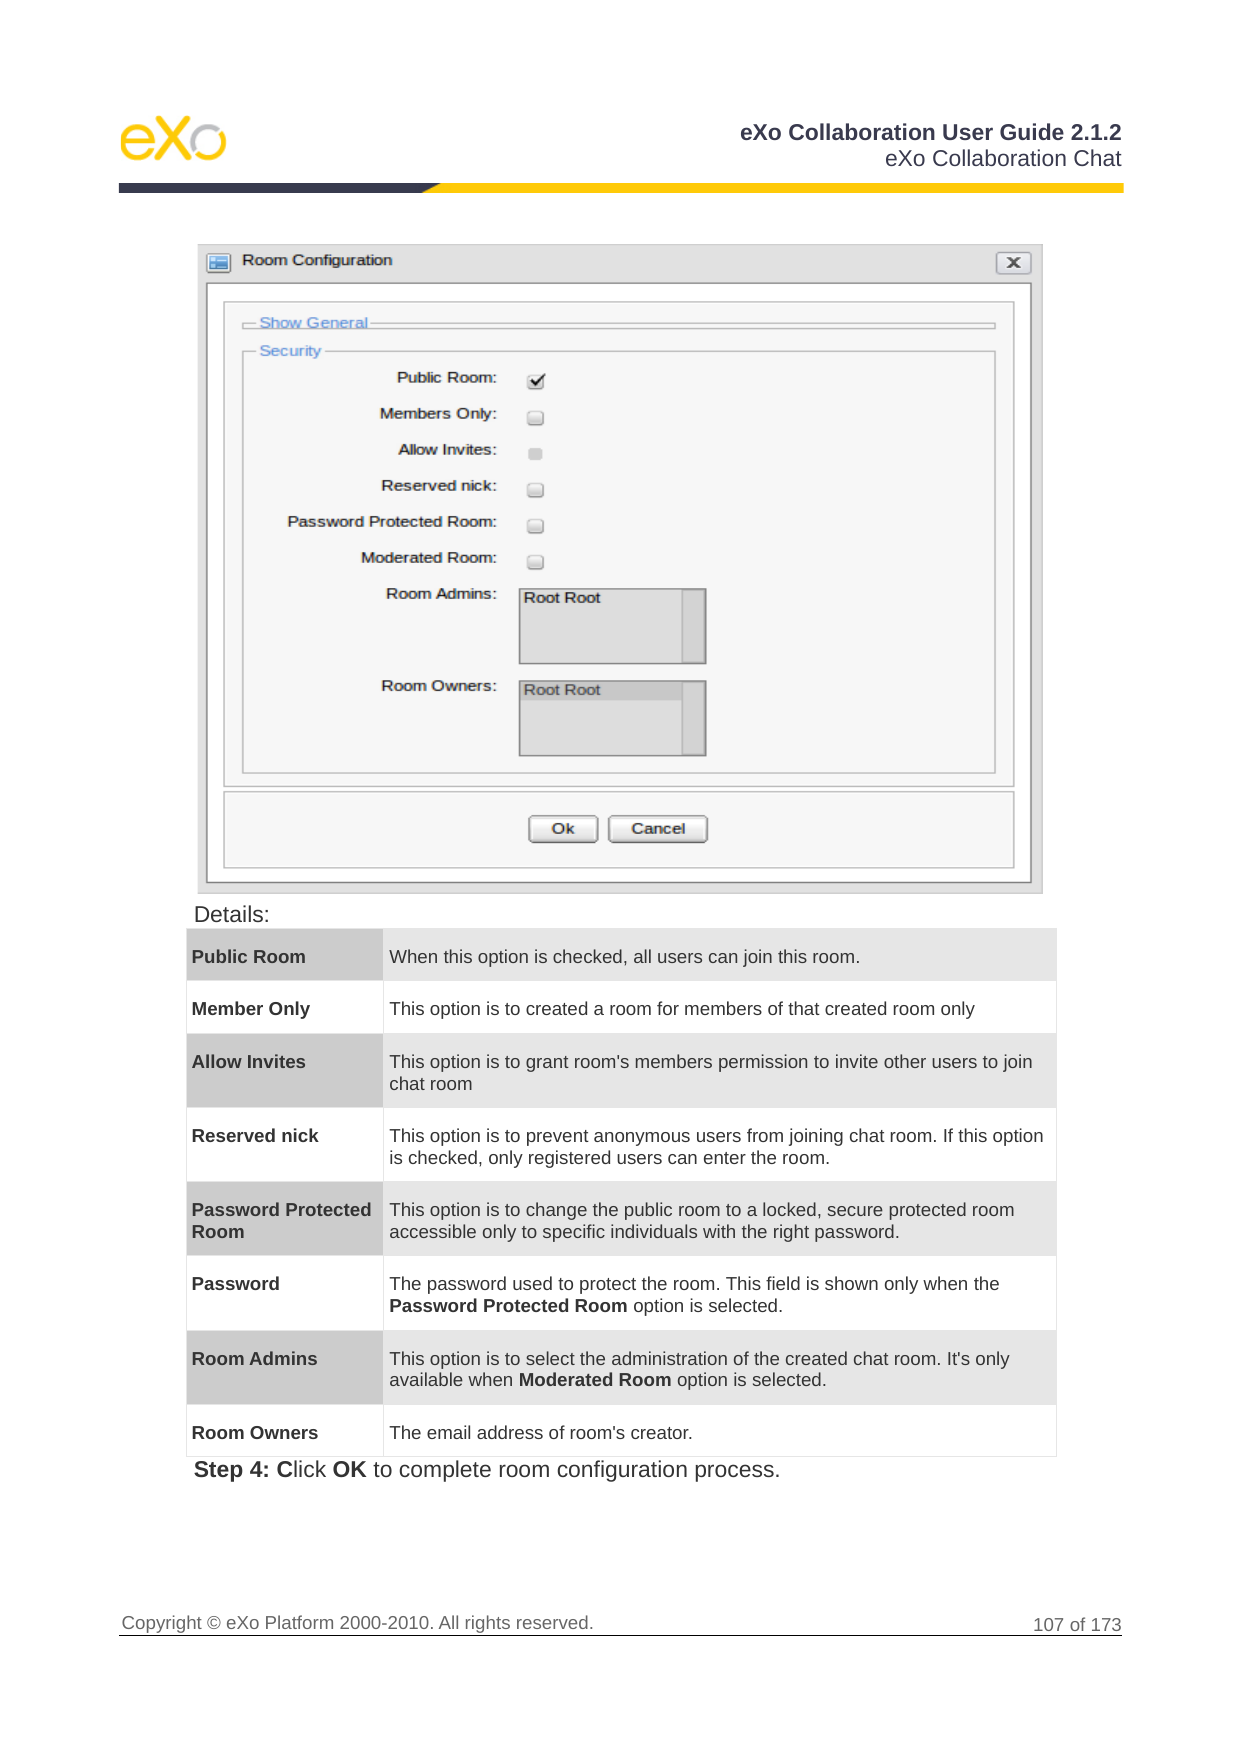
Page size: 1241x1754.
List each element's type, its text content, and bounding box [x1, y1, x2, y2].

table_cell This option is to prevent anonymous users from joining chat room. If this option is checked, only registered users can enter the room. [384, 1108, 1056, 1181]
table_cell Member Only [187, 981, 383, 1033]
table_cell This option is to grant room's members permission to invite other users to join chat room [384, 1034, 1056, 1107]
picture [120, 115, 227, 161]
table_cell The email address of room's creator. [384, 1405, 1056, 1456]
list Details: [156, 223, 1122, 928]
table_cell Allow Invites [187, 1034, 383, 1107]
table_header When this option is checked, all users can join this room. [384, 929, 1056, 980]
table_cell Password [187, 1256, 383, 1329]
table_header Public Room [187, 929, 383, 980]
table_cell Room Owners [187, 1405, 383, 1456]
picture [197, 244, 1043, 894]
table_cell This option is to select the administration of the created chat room. It's only available when Moderated Room option is selected. [384, 1331, 1056, 1404]
list Step 4: Click OK to complete room configuration process. [156, 1456, 1122, 1483]
table_cell Password Protected Room [187, 1182, 383, 1255]
table_cell Room Admins [187, 1331, 383, 1404]
table_cell This option is to change the public room to a locked, secure protected room accessible only to specific individuals with the right password. [384, 1182, 1056, 1255]
table_cell Reserved nick [187, 1108, 383, 1181]
picture [118, 183, 1124, 193]
table_cell This option is to created a room for members of that created room only [384, 981, 1056, 1033]
table_cell The password used to protect the room. This field is shown only when the Password Protected Room option is selected. [384, 1256, 1056, 1329]
